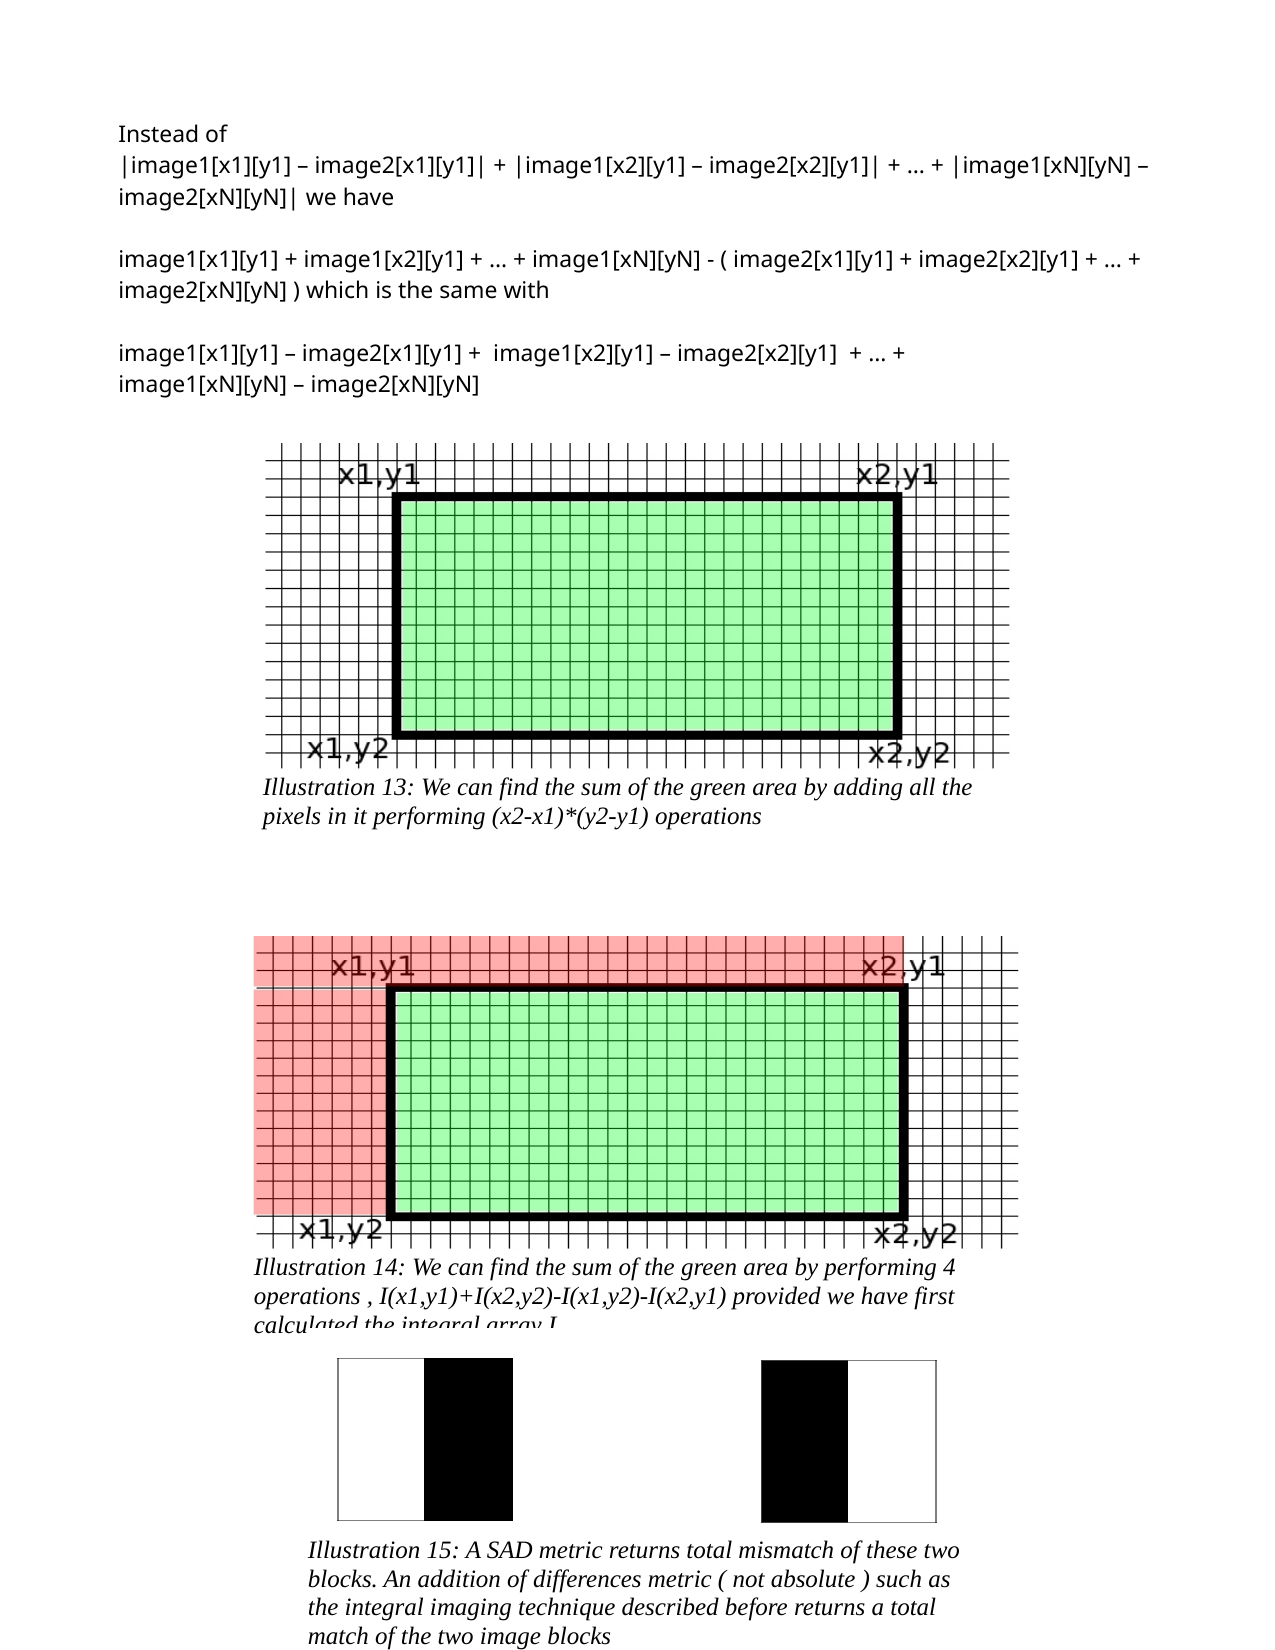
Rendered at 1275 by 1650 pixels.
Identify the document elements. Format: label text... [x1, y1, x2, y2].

picture [262, 443, 1013, 773]
text image1[xN][yN] – image2[xN][yN] [118, 368, 1157, 399]
text Illustration 13: We can find the sum of the green area by adding all the pixels in it performing (x2-x1)*(y2-y1) operations [263, 773, 1012, 830]
text image1[x1][y1] – image2[x1][y1] + image1[x2][y1] – image2[x2][y1] + … + [118, 337, 1157, 368]
picture [253, 936, 1022, 1253]
picture [307, 1340, 968, 1535]
text Illustration 14: We can find the sum of the green area by performing 4 operations , I(x1,y1)+I(x2,y2)-I(x1,y2)-I(x2,y1) provided we have first calculated the integral array I [253, 1253, 1021, 1339]
text image1[x1][y1] + image1[x2][y1] + … + image1[xN][yN] - ( image2[x1][y1] + image2[x2][y1] + … + image2[xN][yN] ) which is the same with [118, 243, 1157, 306]
text Illustration 15: A SAD metric returns total mismatch of these two blocks. An addition of differences metric ( not absolute ) such as the integral imaging technique described before returns a total match of the two image blocks [308, 1535, 967, 1650]
text |image1[x1][y1] – image2[x1][y1]| + |image1[x2][y1] – image2[x2][y1]| + … + |image1[xN][yN] – image2[xN][yN]| we have [118, 149, 1157, 212]
text Instead of [118, 118, 1157, 149]
